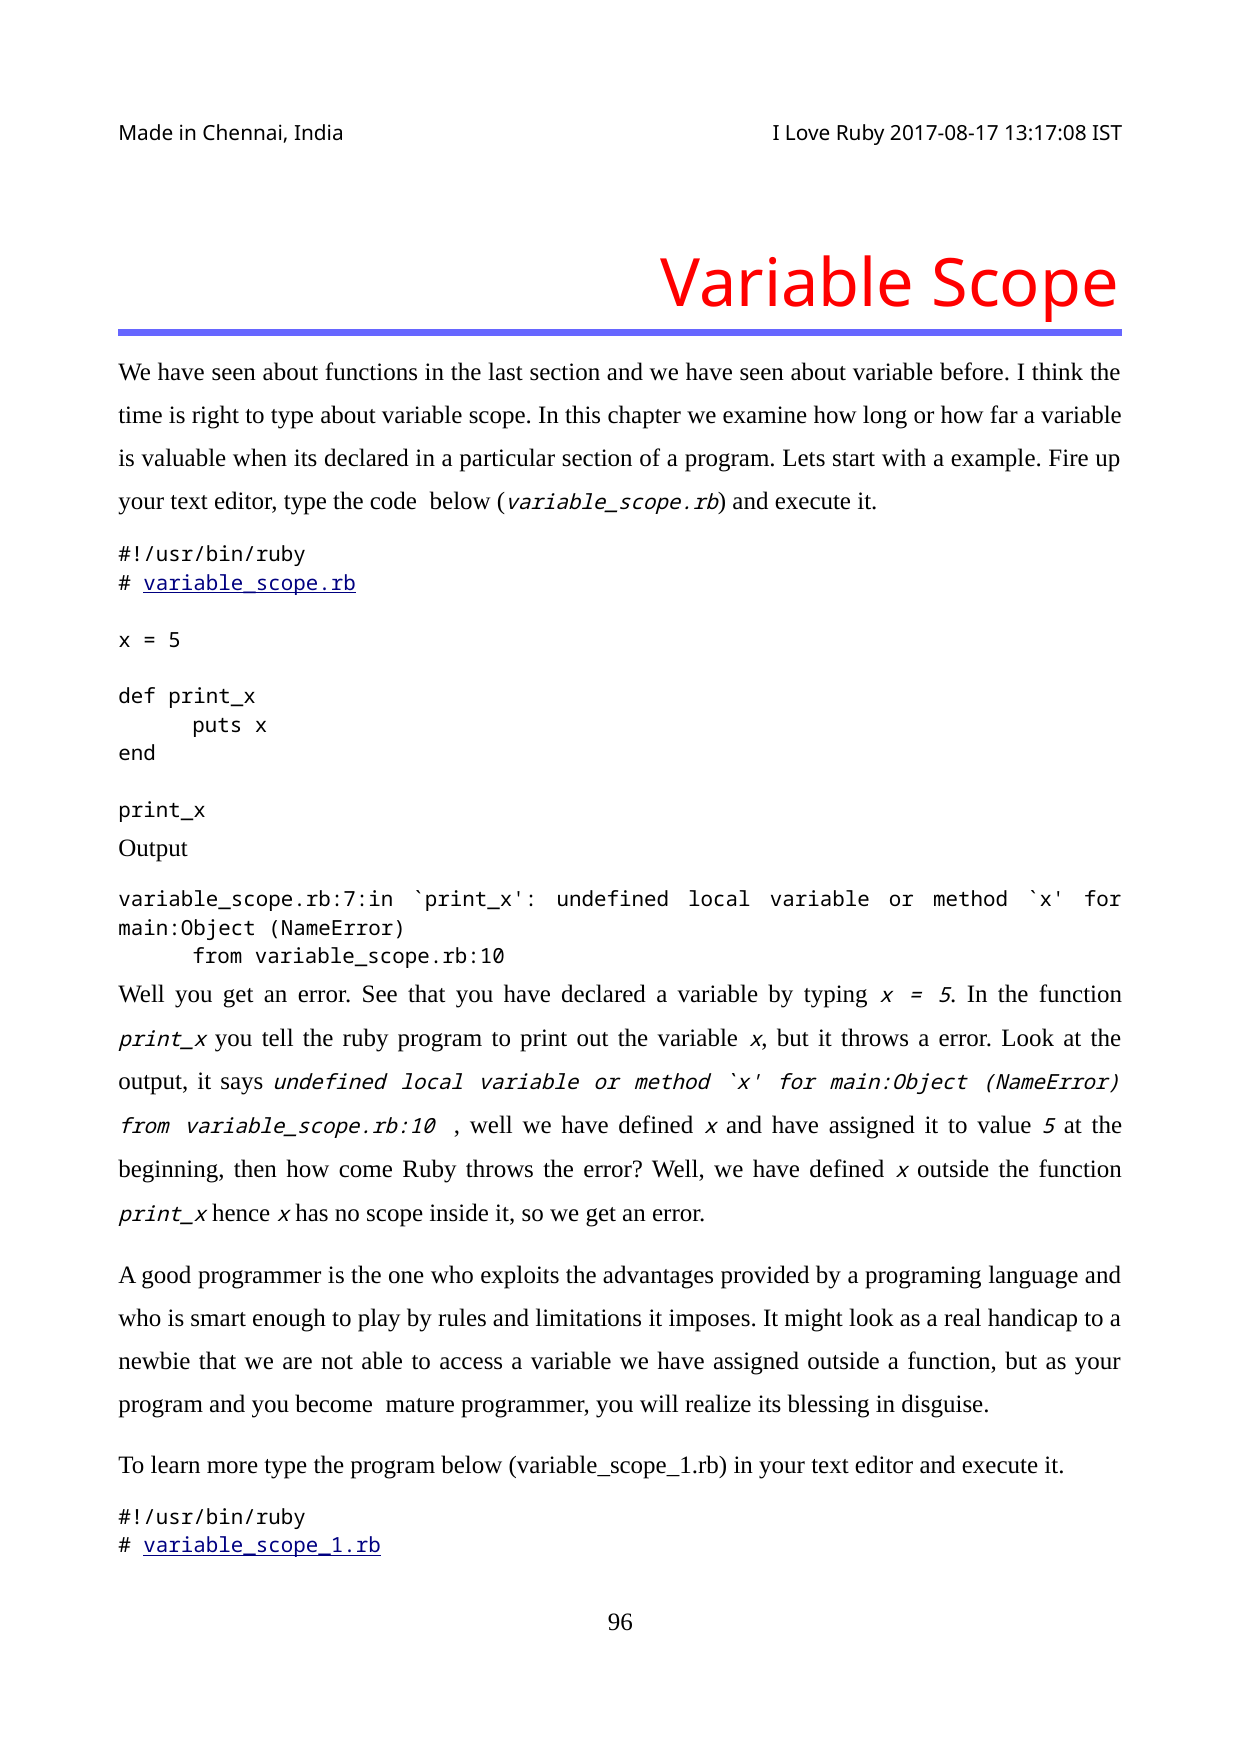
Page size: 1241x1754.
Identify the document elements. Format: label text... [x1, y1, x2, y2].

text #!/usr/bin/ruby [118, 1502, 1122, 1531]
text x = 5 [118, 625, 1122, 653]
text end [118, 738, 1122, 767]
text print_x [118, 795, 1122, 824]
text variable_scope.rb:7:in `print_x': undefined local variable or method `x' for main:Object (NameError) [118, 884, 1122, 941]
text #!/usr/bin/ruby [118, 539, 1122, 568]
text Output [118, 833, 1122, 861]
subtitle Variable Scope [118, 233, 1122, 329]
text from variable_scope.rb:10 [118, 941, 1122, 970]
text # variable_scope.rb [118, 568, 1122, 596]
text def print_x [118, 682, 1122, 710]
text We have seen about functions in the last section and we have seen about variable before. I think the time is right to type about variable scope. In this chapter we examine how long or how far a variable is valuable when its declared in a particular section of a program. Lets start with a example. Fire up your text editor, type the code below (variable_scope.rb) and execute it. [118, 357, 1122, 516]
text Well you get an error. See that you have declared a variable by typing x = 5. In the function print_x you tell the ruby program to print out the variable x, but it throws a error. Look at the output, it says undefined local variable or method `x' for main:Object (NameError) from variable_scope.rb:10 , well we have defined x and have assigned it to value 5 at the beginning, then how come Ruby throws the error? Well, we have defined x outside the function print_x hence x has no scope inside it, so we get an error. [118, 979, 1122, 1227]
text To learn more type the program below (variable_scope_1.rb) in your text editor and execute it. [118, 1450, 1122, 1479]
text puts x [118, 710, 1122, 738]
text A good programmer is the one who exploits the advantages provided by a programing language and who is smart enough to play by rules and limitations it imposes. It might look as a real handicap to a newbie that we are not able to access a variable we have assigned outside a function, but as your program and you become mature programmer, you will realize its blessing in disguise. [118, 1260, 1122, 1418]
text # variable_scope_1.rb [118, 1531, 1122, 1559]
